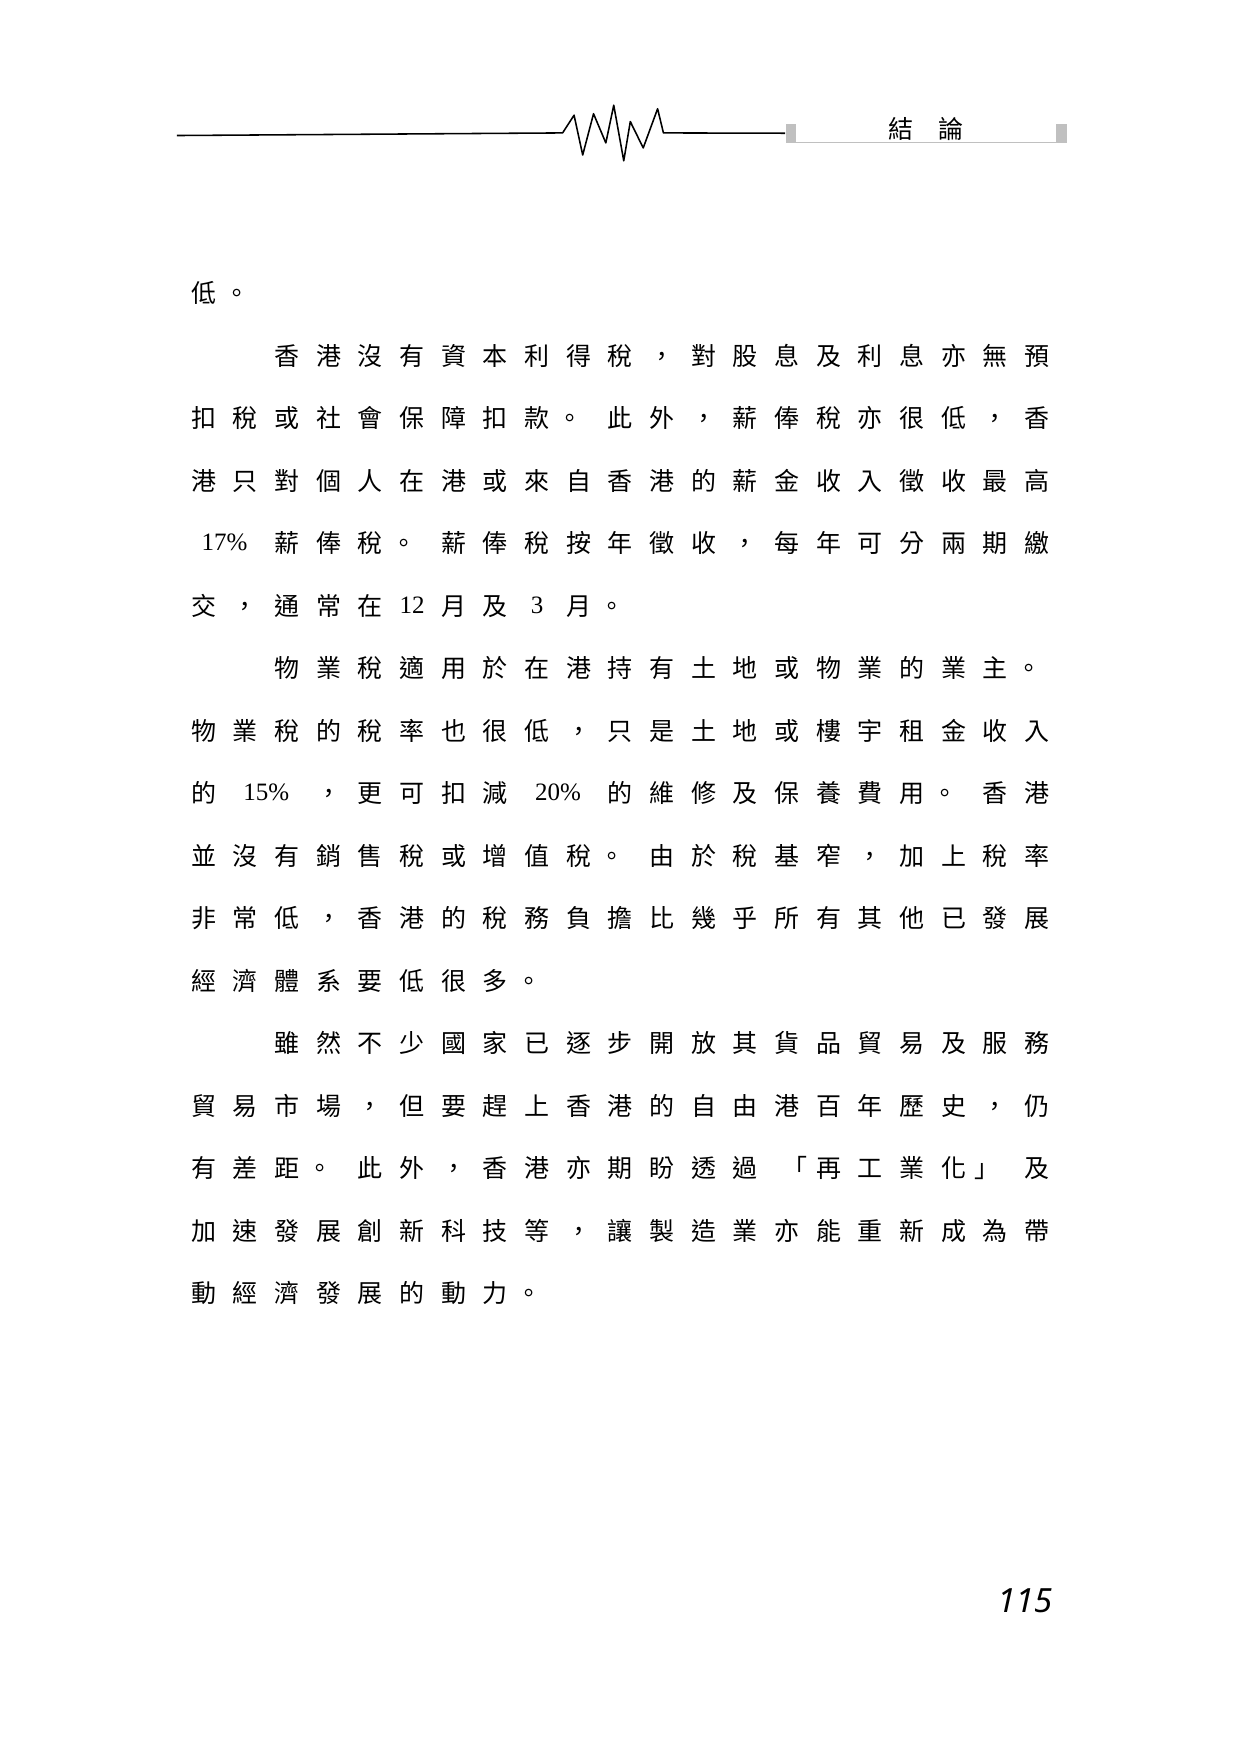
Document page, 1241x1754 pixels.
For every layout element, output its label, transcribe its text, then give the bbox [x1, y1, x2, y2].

text 香港沒有資本利得稅，對股息及利息亦無預扣稅或社會保障扣款。此外，薪俸稅亦很低，香港只對個人在港或來自香港的薪金收入徵收最高17%薪俸稅。薪俸稅按年徵收，每年可分兩期繳交，通常在12月及3月。 [183, 313, 1058, 625]
text 物業稅適用於在港持有土地或物業的業主。物業稅的稅率也很低，只是土地或樓宇租金收入的15%，更可扣減20%的維修及保養費用。香港並沒有銷售稅或增值稅。由於稅基窄，加上稅率非常低，香港的稅務負擔比幾乎所有其他已發展經濟體系要低很多。 [183, 625, 1058, 1000]
text 雖然不少國家已逐步開放其貨品貿易及服務貿易市場，但要趕上香港的自由港百年歷史，仍有差距。此外，香港亦期盼透過「再工業化」及加速發展創新科技等，讓製造業亦能重新成為帶動經濟發展的動力。 [183, 1000, 1058, 1313]
text 低。 [183, 250, 1058, 313]
